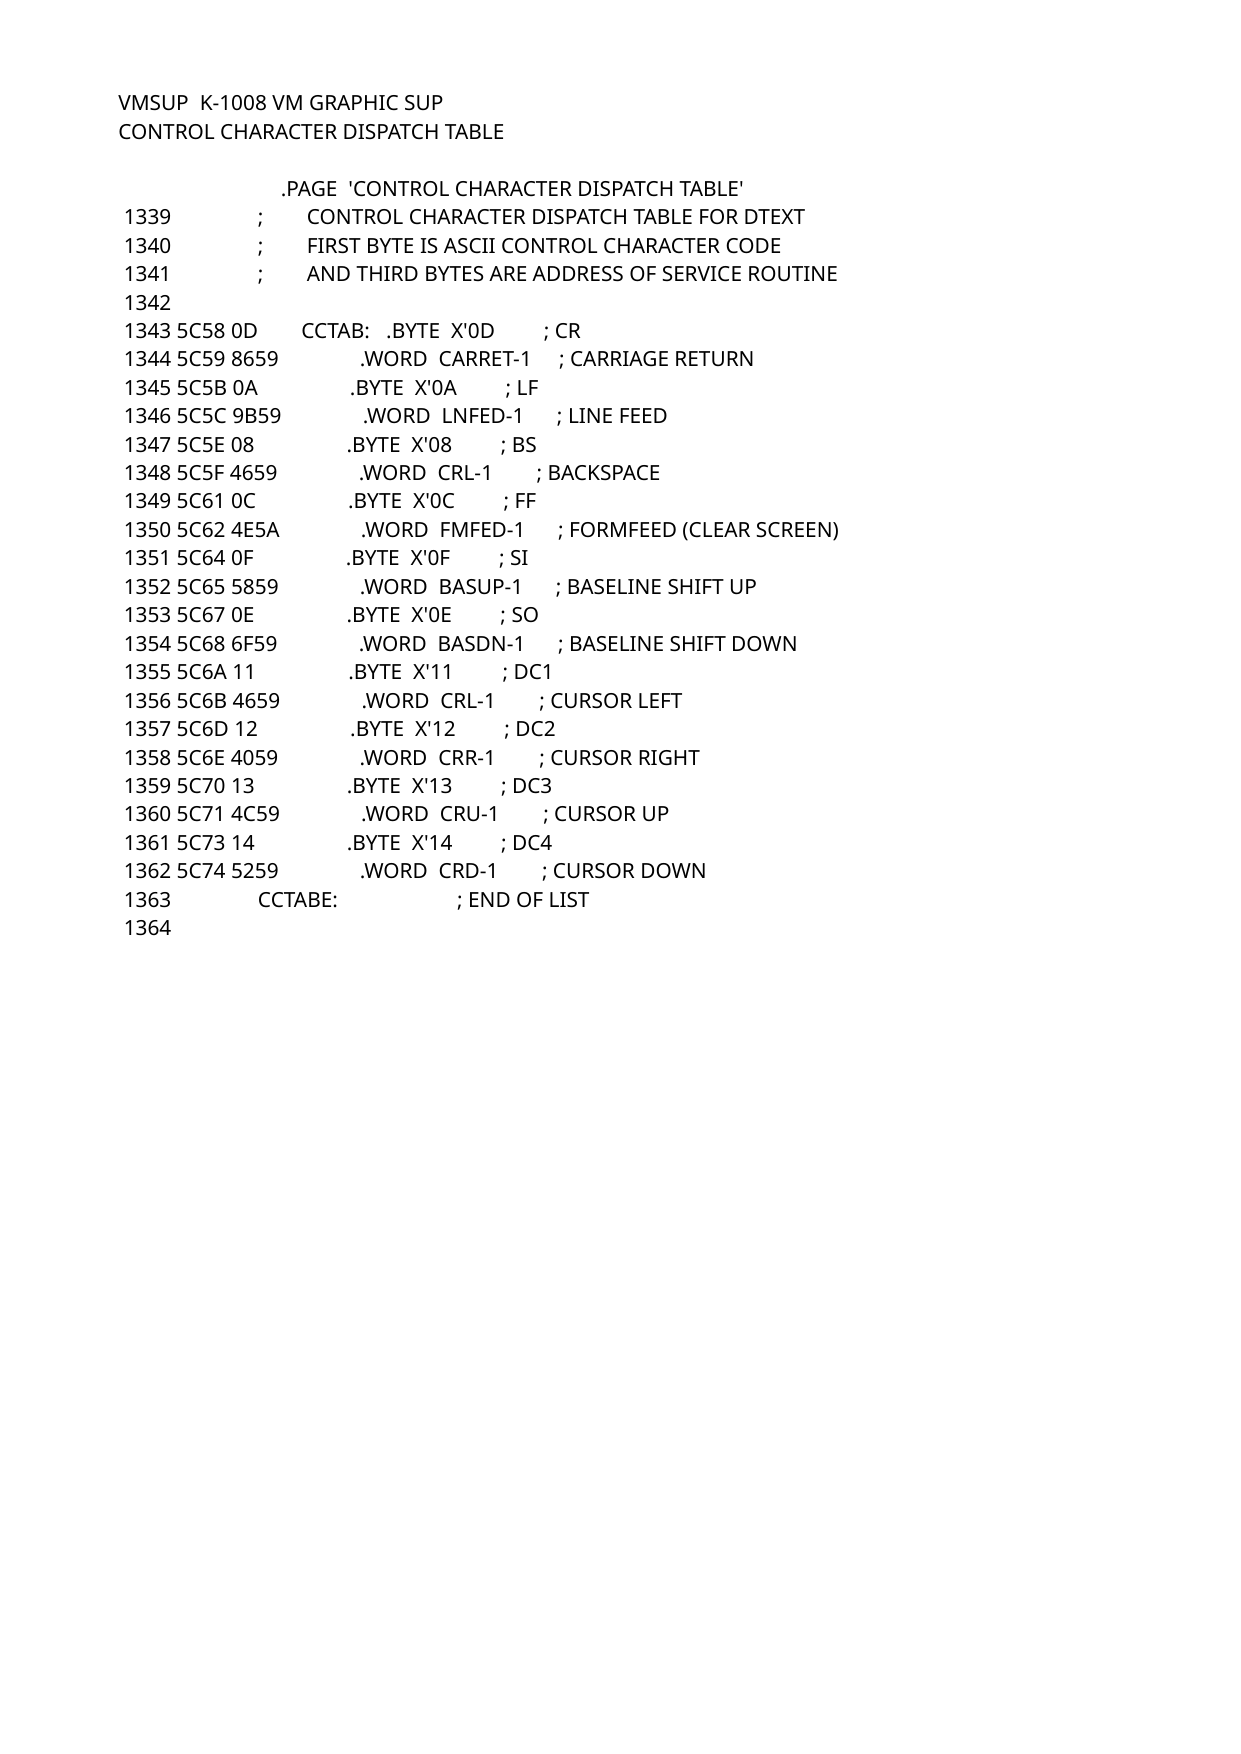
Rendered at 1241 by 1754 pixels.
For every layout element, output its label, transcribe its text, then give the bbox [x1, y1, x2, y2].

text 1346 5C5C 9B59 .WORD LNFED-1 ; LINE FEED [118, 401, 1152, 430]
text 1345 5C5B 0A .BYTE X'0A ; LF [118, 373, 1152, 401]
text 1358 5C6E 4059 .WORD CRR-1 ; CURSOR RIGHT [118, 743, 1152, 771]
text 1360 5C71 4C59 .WORD CRU-1 ; CURSOR UP [118, 799, 1152, 828]
text 1363 CCTABE: ; END OF LIST [118, 885, 1152, 913]
text 1355 5C6A 11 .BYTE X'11 ; DC1 [118, 657, 1152, 686]
text 1341 ; AND THIRD BYTES ARE ADDRESS OF SERVICE ROUTINE [118, 259, 1152, 288]
text 1362 5C74 5259 .WORD CRD-1 ; CURSOR DOWN [118, 856, 1152, 885]
text 1356 5C6B 4659 .WORD CRL-1 ; CURSOR LEFT [118, 686, 1152, 714]
text 1349 5C61 0C .BYTE X'0C ; FF [118, 487, 1152, 515]
text 1343 5C58 0D CCTAB: .BYTE X'0D ; CR [118, 316, 1152, 344]
text 1364 [118, 913, 1152, 942]
text 1361 5C73 14 .BYTE X'14 ; DC4 [118, 828, 1152, 856]
text 1344 5C59 8659 .WORD CARRET-1 ; CARRIAGE RETURN [118, 344, 1152, 373]
text 1359 5C70 13 .BYTE X'13 ; DC3 [118, 771, 1152, 799]
text 1350 5C62 4E5A .WORD FMFED-1 ; FORMFEED (CLEAR SCREEN) [118, 515, 1152, 543]
text 1340 ; FIRST BYTE IS ASCII CONTROL CHARACTER CODE [118, 231, 1152, 259]
text 1342 [118, 288, 1152, 316]
text 1348 5C5F 4659 .WORD CRL-1 ; BACKSPACE [118, 458, 1152, 487]
text 1357 5C6D 12 .BYTE X'12 ; DC2 [118, 714, 1152, 743]
text 1347 5C5E 08 .BYTE X'08 ; BS [118, 430, 1152, 458]
text 1339 ; CONTROL CHARACTER DISPATCH TABLE FOR DTEXT [118, 202, 1152, 231]
text 1353 5C67 0E .BYTE X'0E ; SO [118, 600, 1152, 629]
text 1352 5C65 5859 .WORD BASUP-1 ; BASELINE SHIFT UP [118, 572, 1152, 600]
text CONTROL CHARACTER DISPATCH TABLE [118, 117, 1152, 145]
text .PAGE 'CONTROL CHARACTER DISPATCH TABLE' [118, 174, 1152, 202]
text 1351 5C64 0F .BYTE X'0F ; SI [118, 543, 1152, 572]
text VMSUP K-1008 VM GRAPHIC SUP [118, 88, 1152, 117]
text 1354 5C68 6F59 .WORD BASDN-1 ; BASELINE SHIFT DOWN [118, 629, 1152, 657]
